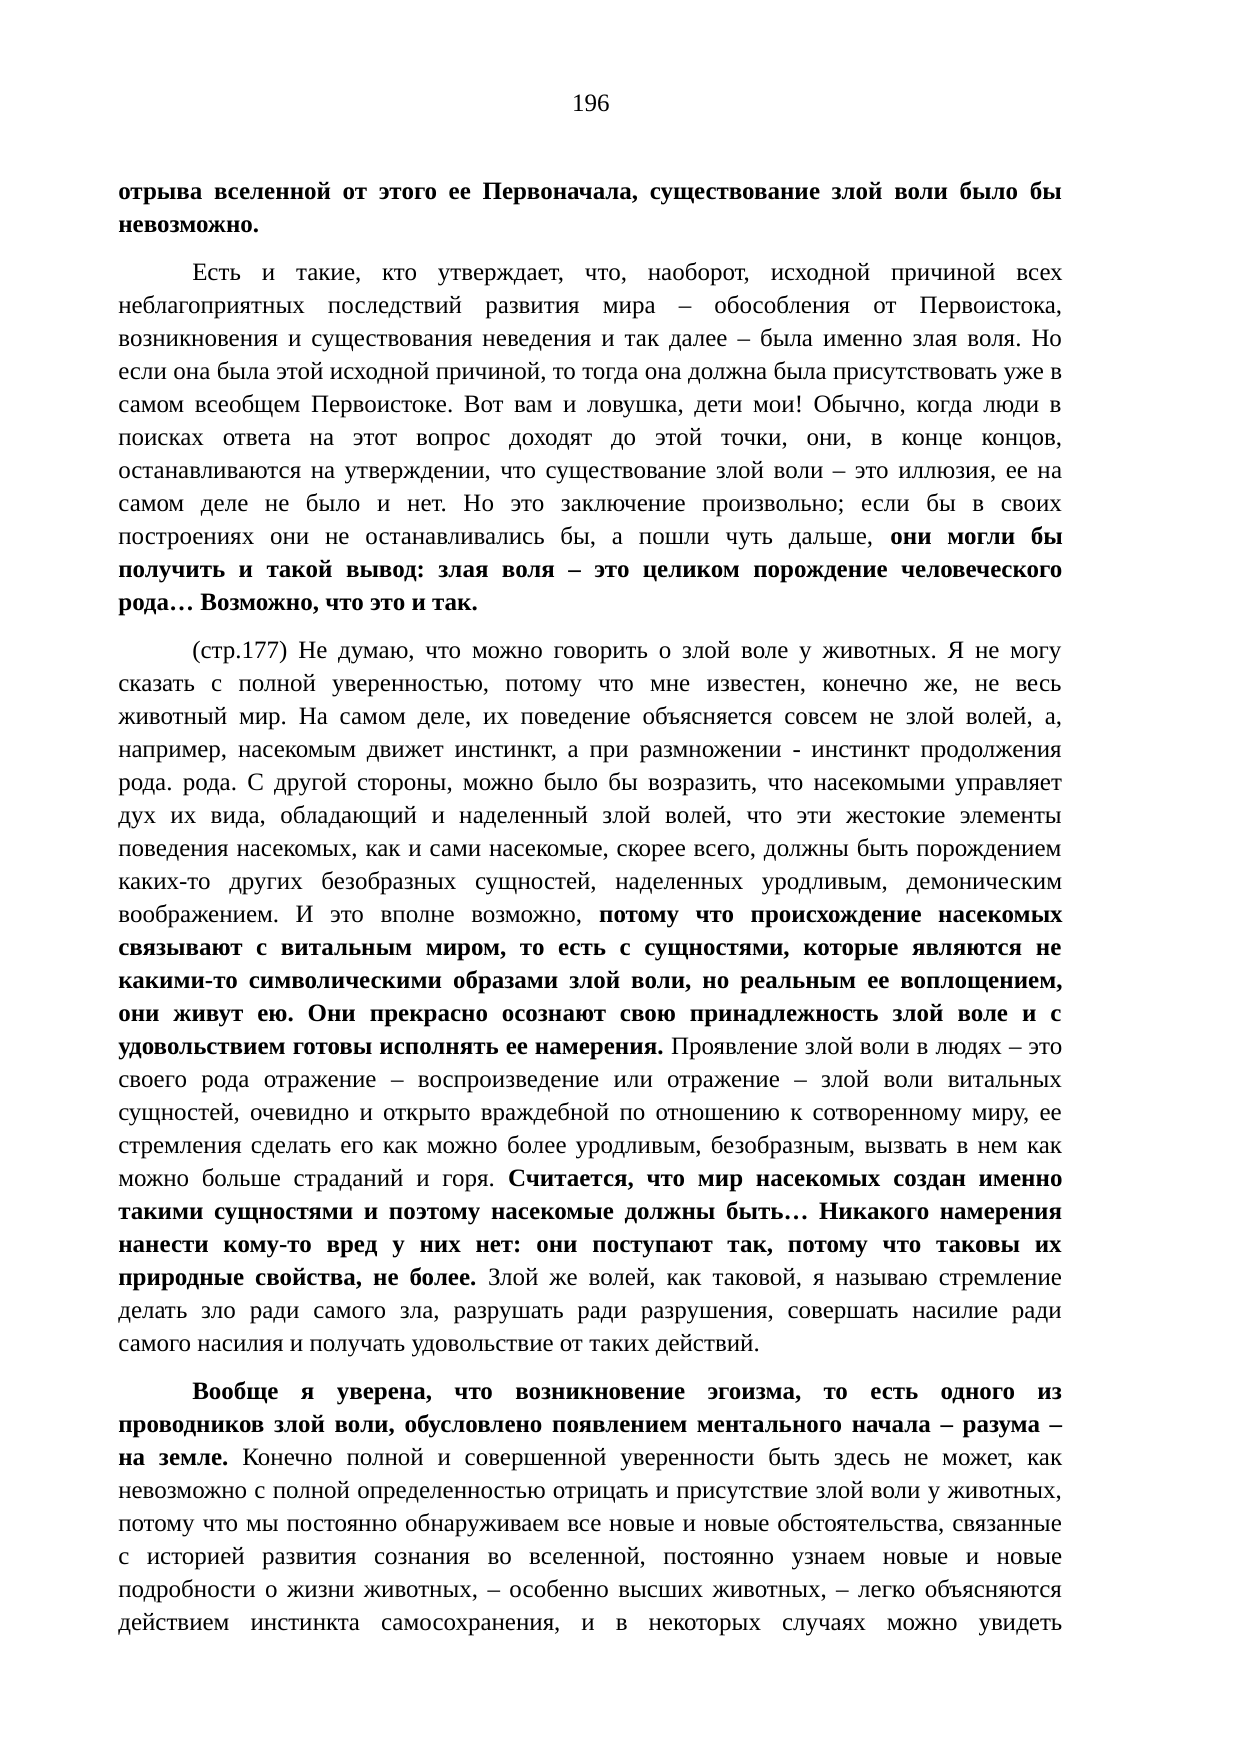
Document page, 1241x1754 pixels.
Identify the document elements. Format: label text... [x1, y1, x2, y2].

text отрыва вселенной от этого ее Первоначала, существование злой воли было бы невозможно. [118, 176, 1063, 238]
text Есть и такие, кто утверждает, что, наоборот, исходной причиной всех неблагоприятных последствий развития мира – обособления от Первоистока, возникновения и существования неведения и так далее – была именно злая воля. Но если она была этой исходной причиной, то тогда она должна была присутствовать уже в самом всеобщем Первоистоке. Вот вам и ловушка, дети мои! Обычно, когда люди в поисках ответа на этот вопрос доходят до этой точки, они, в конце концов, останавливаются на утверждении, что существование злой воли – это иллюзия, ее на самом деле не было и нет. Но это заключение произвольно; если бы в своих построениях они не останавливались бы, а пошли чуть дальше, они могли бы получить и такой вывод: злая воля – это целиком порождение человеческого рода… Возможно, что это и так. [118, 257, 1063, 616]
text Вообще я уверена, что возникновение эгоизма, то есть одного из проводников злой воли, обусловлено появлением ментального начала – разума – на земле. Конечно полной и совершенной уверенности быть здесь не может, как невозможно с полной определенностью отрицать и присутствие злой воли у животных, потому что мы постоянно обнаруживаем все новые и новые обстоятельства, связанные с историей развития сознания во вселенной, постоянно узнаем новые и новые подробности о жизни животных, – особенно высших животных, – легко объясняются действием инстинкта самосохранения, и в некоторых случаях можно увидеть [118, 1376, 1063, 1636]
text (стр.177) Не думаю, что можно говорить о злой воле у животных. Я не могу сказать с полной уверенностью, потому что мне известен, конечно же, не весь животный мир. На самом деле, их поведение объясняется совсем не злой волей, а, например, насекомым движет инстинкт, а при размножении - инстинкт продолжения рода. рода. С другой стороны, можно было бы возразить, что насекомыми управляет дух их вида, обладающий и наделенный злой волей, что эти жестокие элементы поведения насекомых, как и сами насекомые, скорее всего, должны быть порождением каких-то других безобразных сущностей, наделенных уродливым, демоническим воображением. И это вполне возможно, потому что происхождение насекомых связывают с витальным миром, то есть с сущностями, которые являются не какими-то символическими образами злой воли, но реальным ее воплощением, они живут ею. Они прекрасно осознают свою принадлежность злой воле и с удовольствием готовы исполнять ее намерения. Проявление злой воли в людях – это своего рода отражение – воспроизведение или отражение – злой воли витальных сущностей, очевидно и открыто враждебной по отношению к сотворенному миру, ее стремления сделать его как можно более уродливым, безобразным, вызвать в нем как можно больше страданий и горя. Считается, что мир насекомых создан именно такими сущностями и поэтому насекомые должны быть… Никакого намерения нанести кому-то вред у них нет: они поступают так, потому что таковы их природные свойства, не более. Злой же волей, как таковой, я называю стремление делать зло ради самого зла, разрушать ради разрушения, совершать насилие ради самого насилия и получать удовольствие от таких действий. [118, 635, 1063, 1357]
